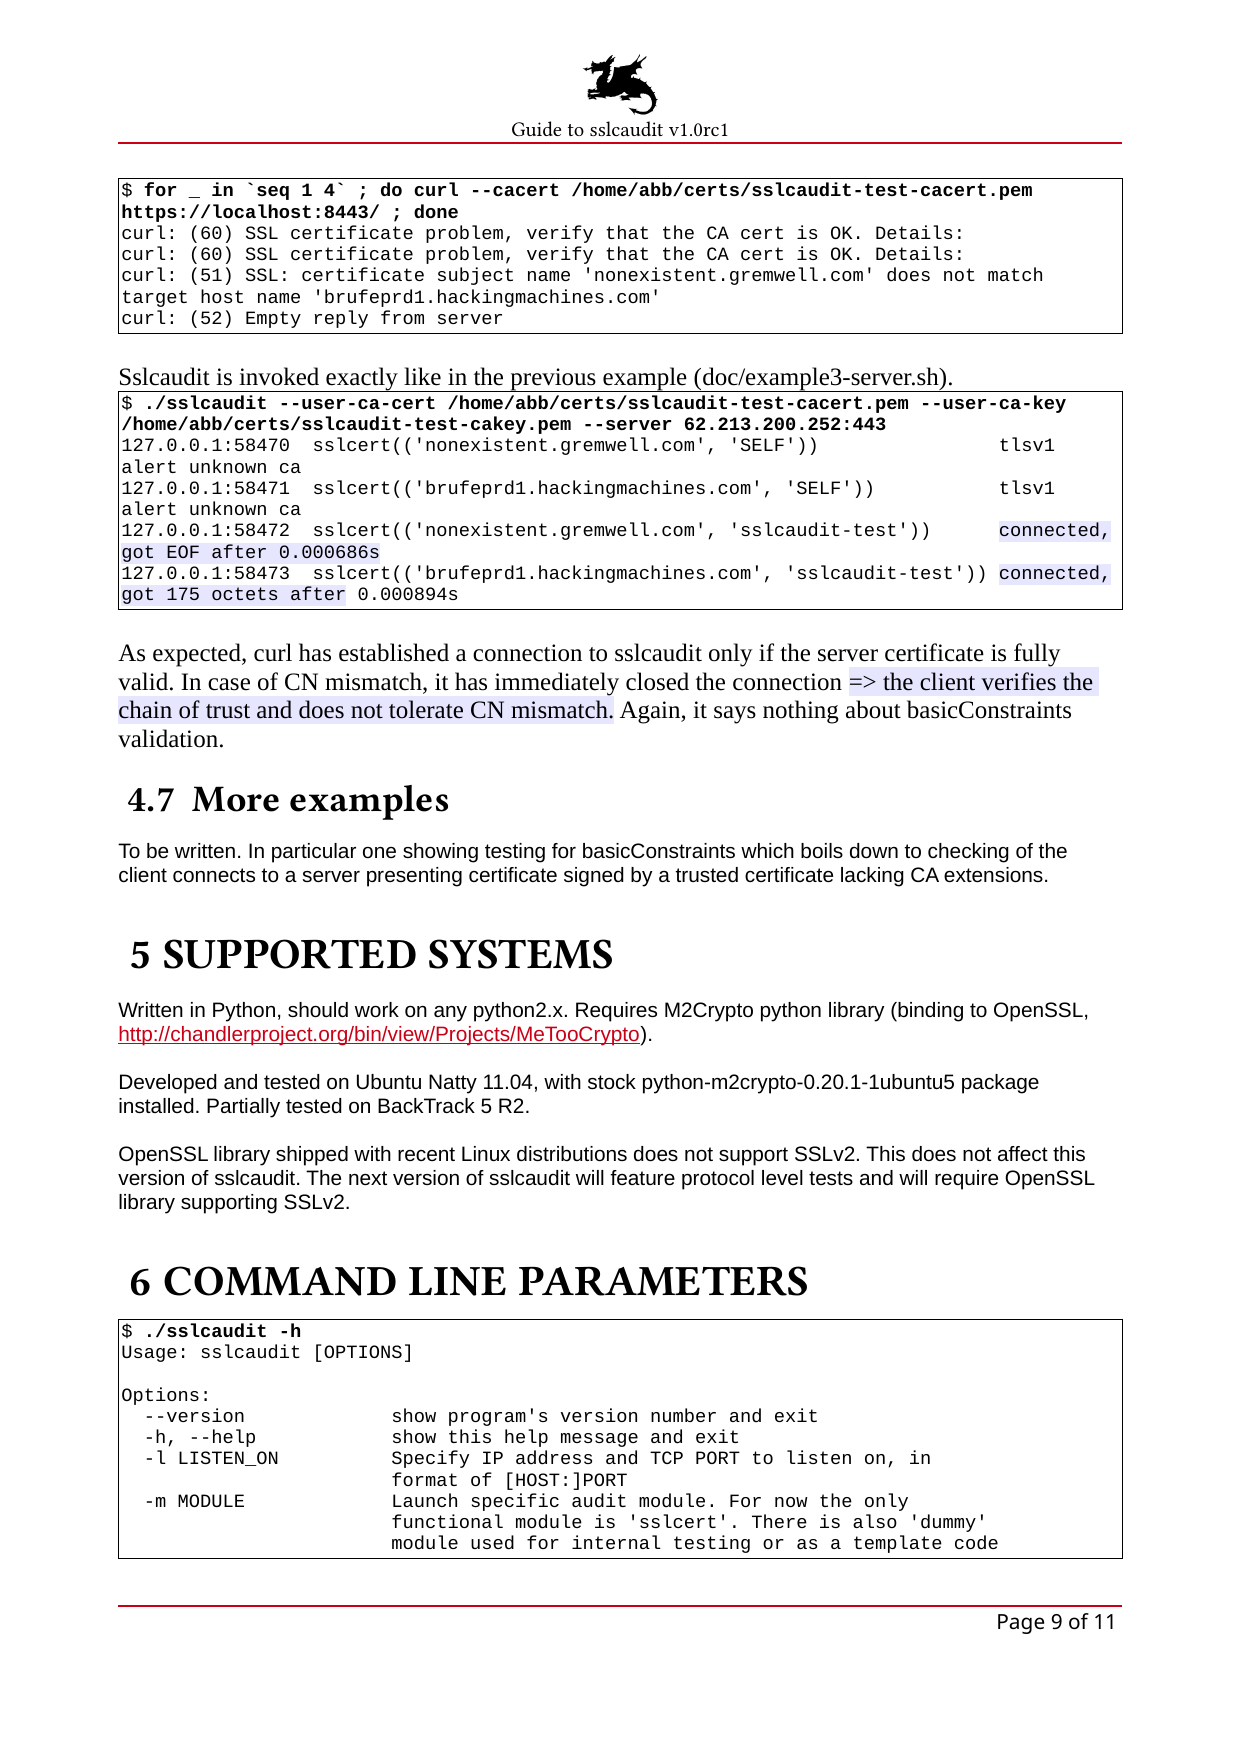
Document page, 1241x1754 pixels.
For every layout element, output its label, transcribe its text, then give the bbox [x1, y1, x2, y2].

subtitle More examples [118, 778, 1122, 821]
subtitle COMMAND LINE PARAMETERS [118, 1257, 1122, 1306]
text curl: (60) SSL certificate problem, verify that the CA cert is OK. Details: [119, 221, 1122, 242]
text functional module is 'sslcert'. There is also 'dummy' [119, 1510, 1122, 1531]
text 127.0.0.1:58472 sslcert(('nonexistent.gremwell.com', 'sslcaudit-test')) connected, got EOF after 0.000686s [119, 518, 1122, 561]
text --version show program's version number and exit [119, 1403, 1122, 1425]
text format of [HOST:]PORT [119, 1467, 1122, 1488]
text -m MODULE Launch specific audit module. For now the only [119, 1488, 1122, 1510]
text 127.0.0.1:58471 sslcert(('brufeprd1.hackingmachines.com', 'SELF')) tlsv1 alert unknown ca [119, 476, 1122, 518]
text Options: [119, 1382, 1122, 1403]
text module used for internal testing or as a template code [119, 1531, 1122, 1558]
text 127.0.0.1:58470 sslcert(('nonexistent.gremwell.com', 'SELF')) tlsv1 alert unknown ca [119, 433, 1122, 476]
text $ ./sslcaudit -h [119, 1320, 1122, 1340]
text As expected, curl has established a connection to sslcaudit only if the server certificate is fully valid. In case of CN mismatch, it has immediately closed the connection => the client verifies the chain of trust and does not tolerate CN mismatch. Again, it says nothing about basicConstraints validation. [118, 638, 1122, 753]
text curl: (52) Empty reply from server [119, 306, 1122, 333]
text curl: (60) SSL certificate problem, verify that the CA cert is OK. Details: [119, 242, 1122, 263]
text 127.0.0.1:58473 sslcert(('brufeprd1.hackingmachines.com', 'sslcaudit-test')) connected, got 175 octets after 0.000894s [119, 561, 1122, 609]
text OpenSSL library shipped with recent Linux distributions does not support SSLv2. This does not affect this version of sslcaudit. The next version of sslcaudit will feature protocol level tests and will require OpenSSL library supporting SSLv2. [118, 1142, 1122, 1214]
text $ ./sslcaudit --user-ca-cert /home/abb/certs/sslcaudit-test-cacert.pem --user-ca-key /home/abb/certs/sslcaudit-test-cakey.pem --server 62.213.200.252:443 [119, 392, 1122, 433]
text -l LISTEN_ON Specify IP address and TCP PORT to listen on, in [119, 1446, 1122, 1467]
text Written in Python, should work on any python2.x. Requires M2Crypto python library (binding to OpenSSL, http://chandlerproject.org/bin/view/Projects/MeTooCrypto). [118, 998, 1122, 1046]
text $ for _ in `seq 1 4` ; do curl --cacert /home/abb/certs/sslcaudit-test-cacert.pem https://localhost:8443/ ; done [119, 179, 1122, 221]
text Developed and tested on Ubuntu Natty 11.04, with stock python-m2crypto-0.20.1-1ubuntu5 package installed. Partially tested on BackTrack 5 R2. [118, 1070, 1122, 1118]
text curl: (51) SSL: certificate subject name 'nonexistent.gremwell.com' does not match target host name 'brufeprd1.hackingmachines.com' [119, 263, 1122, 306]
picture [582, 54, 658, 115]
subtitle SUPPORTED SYSTEMS [118, 930, 1122, 979]
text Usage: sslcaudit [OPTIONS] [119, 1340, 1122, 1364]
text -h, --help show this help message and exit [119, 1425, 1122, 1446]
text To be written. In particular one showing testing for basicConstraints which boils down to checking of the client connects to a server presenting certificate signed by a trusted certificate lacking CA extensions. [118, 839, 1122, 887]
text Sslcaudit is invoked exactly like in the previous example (doc/example3-server.sh). [118, 362, 1122, 391]
